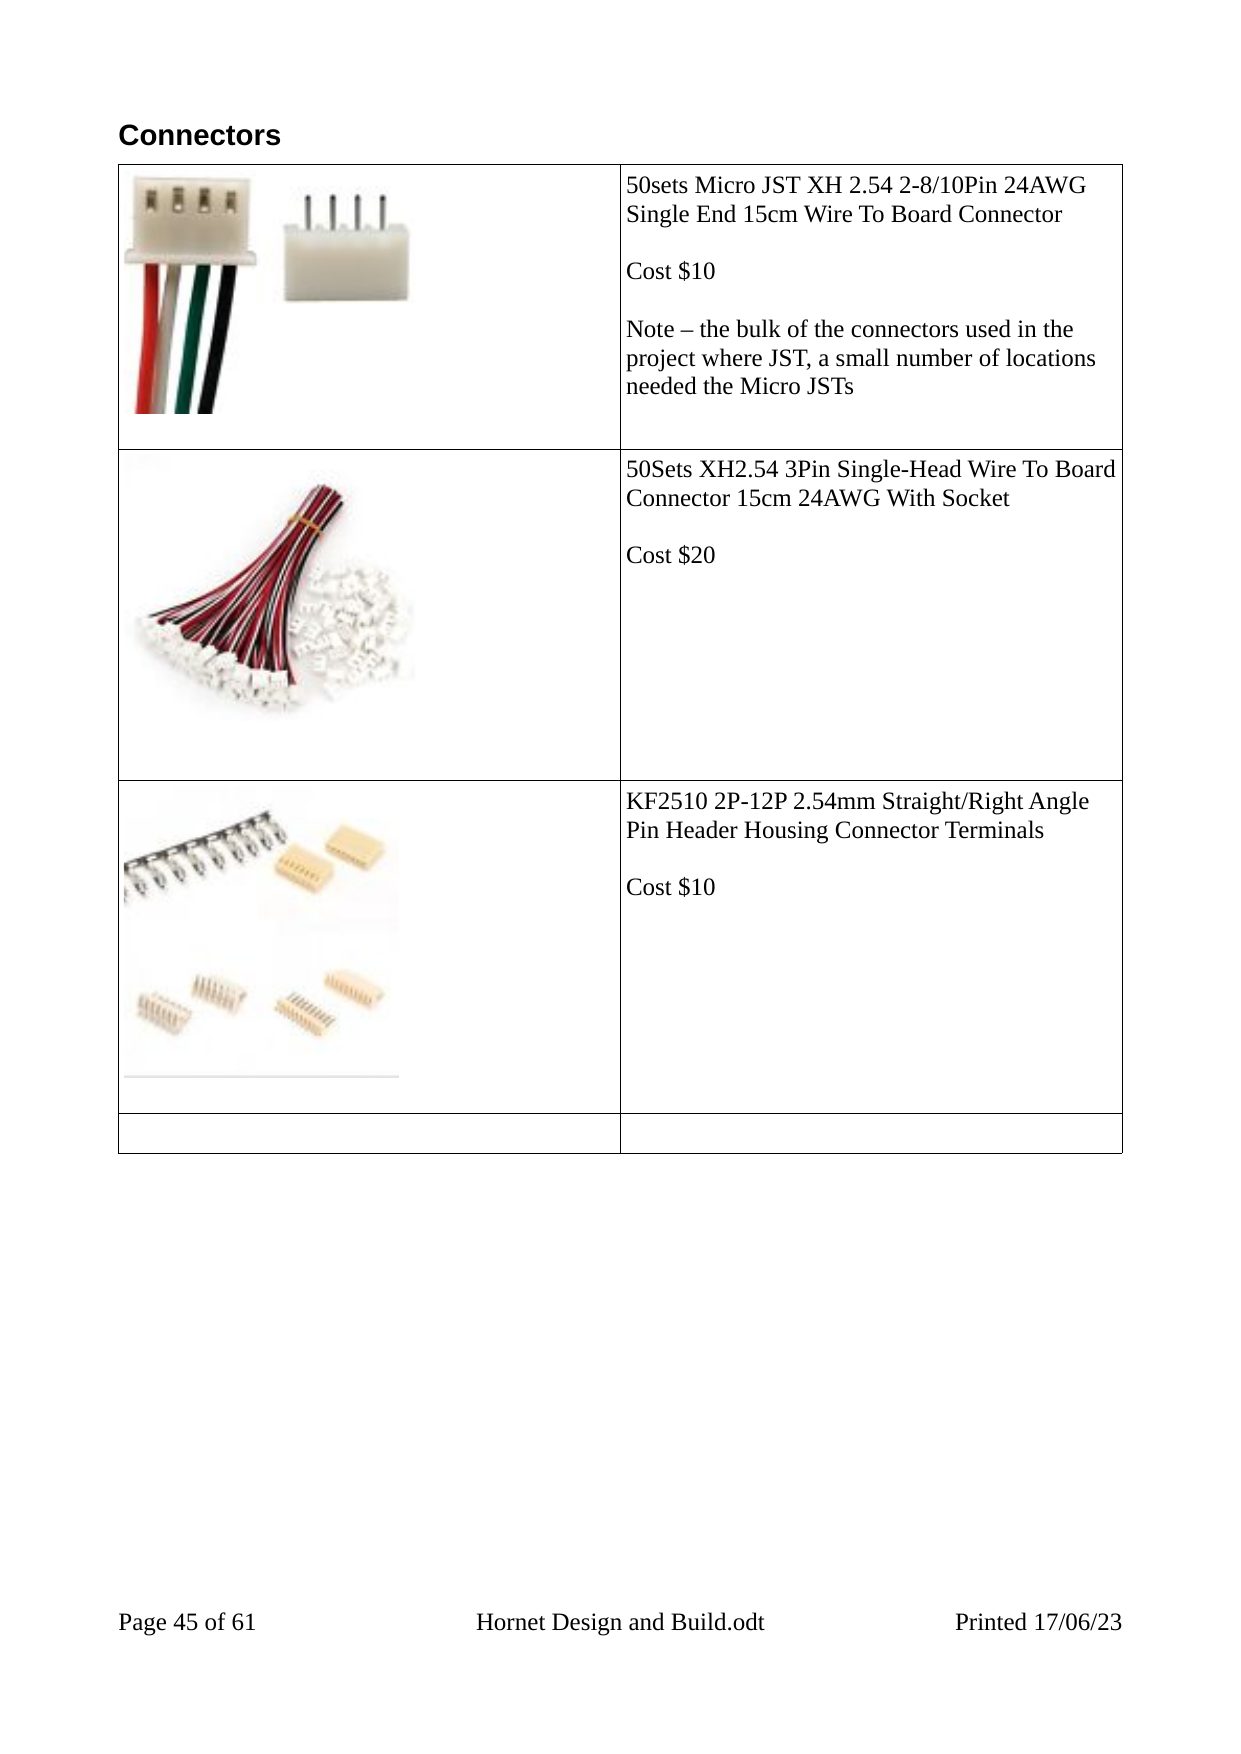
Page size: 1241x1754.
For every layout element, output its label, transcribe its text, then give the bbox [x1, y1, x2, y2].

table_cell KF2510 2P-12P 2.54mm Straight/Right Angle Pin Header Housing Connector Terminals Cost $10 [621, 781, 1122, 1112]
table_cell [119, 781, 620, 1112]
table_header 50sets Micro JST XH 2.54 2-8/10Pin 24AWG Single End 15cm Wire To Board Connector Cost $10 Note – the bulk of the connectors used in the project where JST, a small number of locations needed the Micro JSTs [621, 165, 1122, 448]
picture [123, 786, 399, 1078]
table_cell 50Sets XH2.54 3Pin Single-Head Wire To Board Connector 15cm 24AWG With Socket Cost $20 [621, 450, 1122, 780]
table_cell [119, 450, 620, 780]
subtitle Connectors [118, 118, 1122, 152]
table_header [119, 165, 620, 448]
table_cell [119, 1114, 620, 1153]
table_cell [621, 1114, 1122, 1153]
picture [123, 170, 416, 414]
picture [123, 454, 416, 746]
